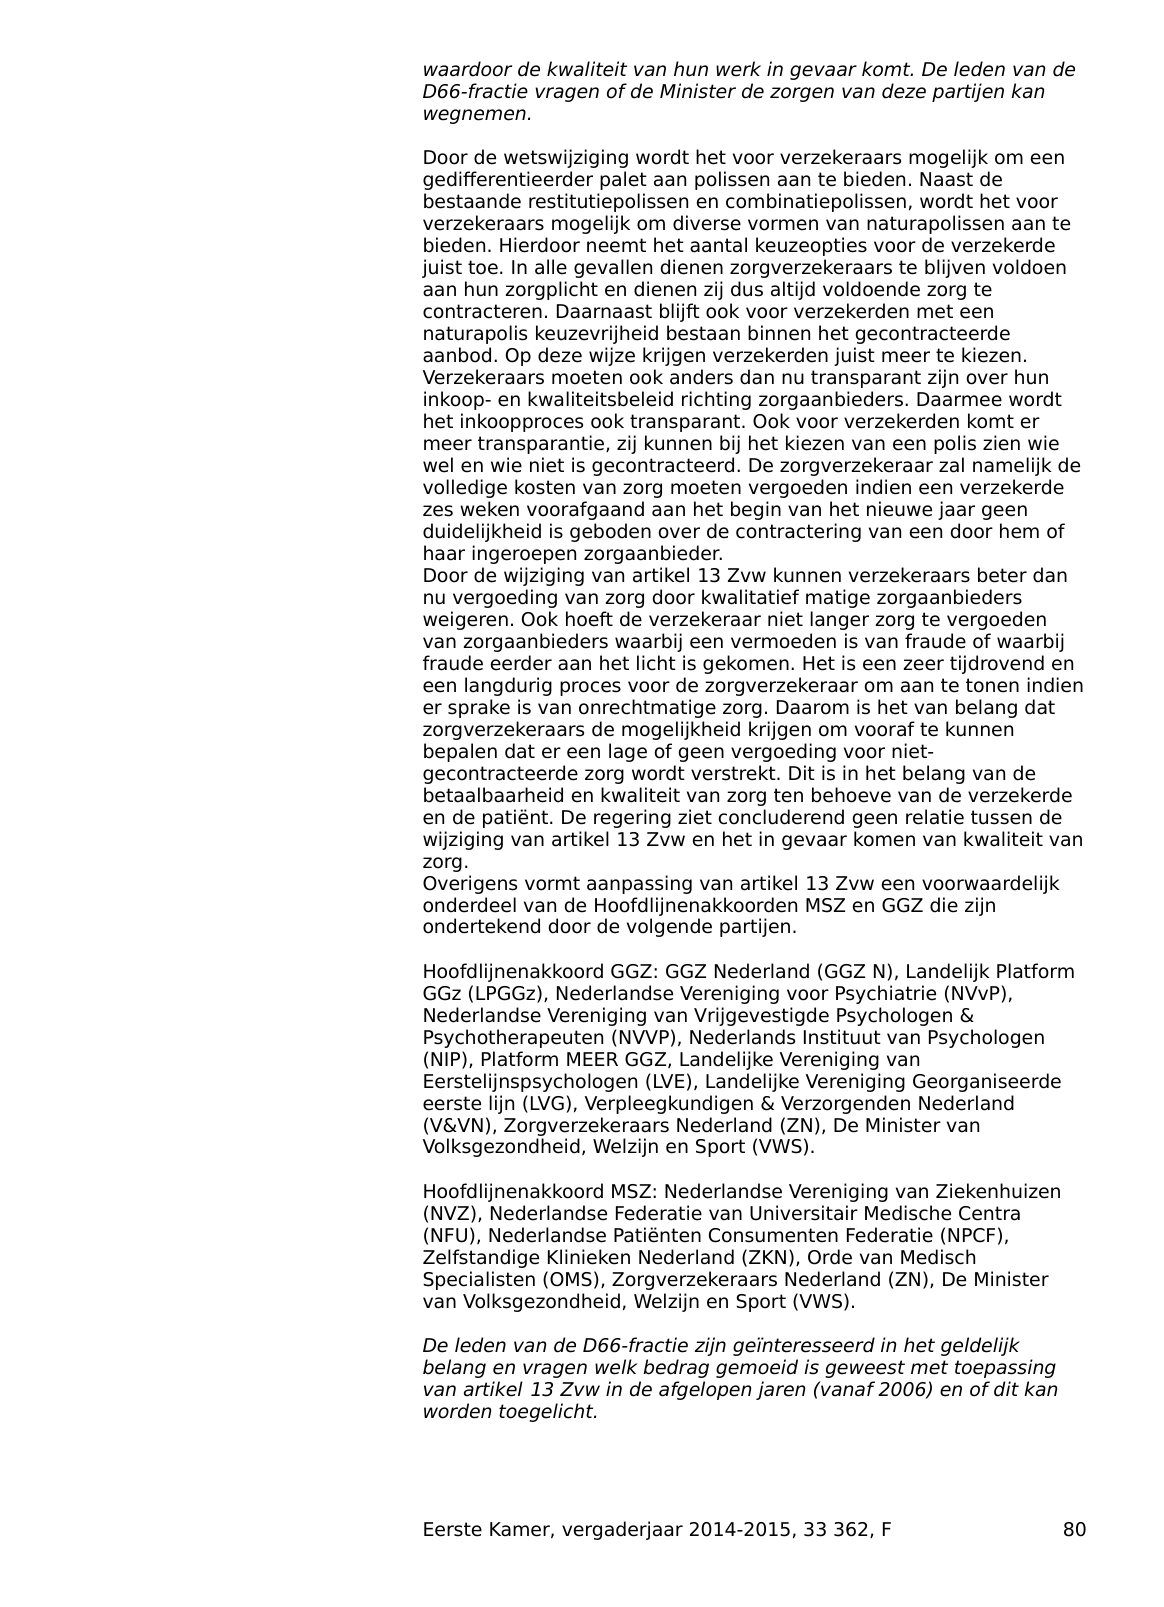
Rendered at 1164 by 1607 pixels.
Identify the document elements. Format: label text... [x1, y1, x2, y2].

text Door de wijziging van artikel 13 Zvw kunnen verzekeraars beter dan nu vergoeding van zorg door kwalitatief matige zorgaanbieders weigeren. Ook hoeft de verzekeraar niet langer zorg te vergoeden van zorgaanbieders waarbij een vermoeden is van fraude of waarbij fraude eerder aan het licht is gekomen. Het is een zeer tijdrovend en een langdurig proces voor de zorgverzekeraar om aan te tonen indien er sprake is van onrechtmatige zorg. Daarom is het van belang dat zorgverzekeraars de mogelijkheid krijgen om vooraf te kunnen bepalen dat er een lage of geen vergoeding voor niet-gecontracteerde zorg wordt verstrekt. Dit is in het belang van de betaalbaarheid en kwaliteit van zorg ten behoeve van de verzekerde en de patiënt. De regering ziet concluderend geen relatie tussen de wijziging van artikel 13 Zvw en het in gevaar komen van kwaliteit van zorg. [422, 565, 1087, 872]
text Hoofdlijnenakkoord GGZ: GGZ Nederland (GGZ N), Landelijk Platform GGz (LPGGz), Nederlandse Vereniging voor Psychiatrie (NVvP), Nederlandse Vereniging van Vrijgevestigde Psychologen & Psychotherapeuten (NVVP), Nederlands Instituut van Psychologen (NIP), Platform MEER GGZ, Landelijke Vereniging van Eerstelijnspsychologen (LVE), Landelijke Vereniging Georganiseerde eerste lijn (LVG), Verpleegkundigen & Verzorgenden Nederland (V&VN), Zorgverzekeraars Nederland (ZN), De Minister van Volksgezondheid, Welzijn en Sport (VWS). [422, 961, 1087, 1158]
text Hoofdlijnenakkoord MSZ: Nederlandse Vereniging van Ziekenhuizen (NVZ), Nederlandse Federatie van Universitair Medische Centra (NFU), Nederlandse Patiënten Consumenten Federatie (NPCF), Zelfstandige Klinieken Nederland (ZKN), Orde van Medisch Specialisten (OMS), Zorgverzekeraars Nederland (ZN), De Minister van Volksgezondheid, Welzijn en Sport (VWS). [422, 1181, 1087, 1312]
text Door de wetswijziging wordt het voor verzekeraars mogelijk om een gedifferentieerder palet aan polissen aan te bieden. Naast de bestaande restitutiepolissen en combinatiepolissen, wordt het voor verzekeraars mogelijk om diverse vormen van naturapolissen aan te bieden. Hierdoor neemt het aantal keuzeopties voor de verzekerde juist toe. In alle gevallen dienen zorgverzekeraars te blijven voldoen aan hun zorgplicht en dienen zij dus altijd voldoende zorg te contracteren. Daarnaast blijft ook voor verzekerden met een naturapolis keuzevrijheid bestaan binnen het gecontracteerde aanbod. Op deze wijze krijgen verzekerden juist meer te kiezen. Verzekeraars moeten ook anders dan nu transparant zijn over hun inkoop- en kwaliteitsbeleid richting zorgaanbieders. Daarmee wordt het inkoopproces ook transparant. Ook voor verzekerden komt er meer transparantie, zij kunnen bij het kiezen van een polis zien wie wel en wie niet is gecontracteerd. De zorgverzekeraar zal namelijk de volledige kosten van zorg moeten vergoeden indien een verzekerde zes weken voorafgaand aan het begin van het nieuwe jaar geen duidelijkheid is geboden over de contractering van een door hem of haar ingeroepen zorgaanbieder. [422, 147, 1087, 565]
text waardoor de kwaliteit van hun werk in gevaar komt. De leden van de D66-fractie vragen of de Minister de zorgen van deze partijen kan wegnemen. [422, 59, 1087, 125]
text Overigens vormt aanpassing van artikel 13 Zvw een voorwaardelijk onderdeel van de Hoofdlijnenakkoorden MSZ en GGZ die zijn ondertekend door de volgende partijen. [422, 872, 1087, 938]
text De leden van de D66-fractie zijn geïnteresseerd in het geldelijk belang en vragen welk bedrag gemoeid is geweest met toepassing van artikel 13 Zvw in de afgelopen jaren (vanaf 2006) en of dit kan worden toegelicht. [422, 1335, 1087, 1423]
